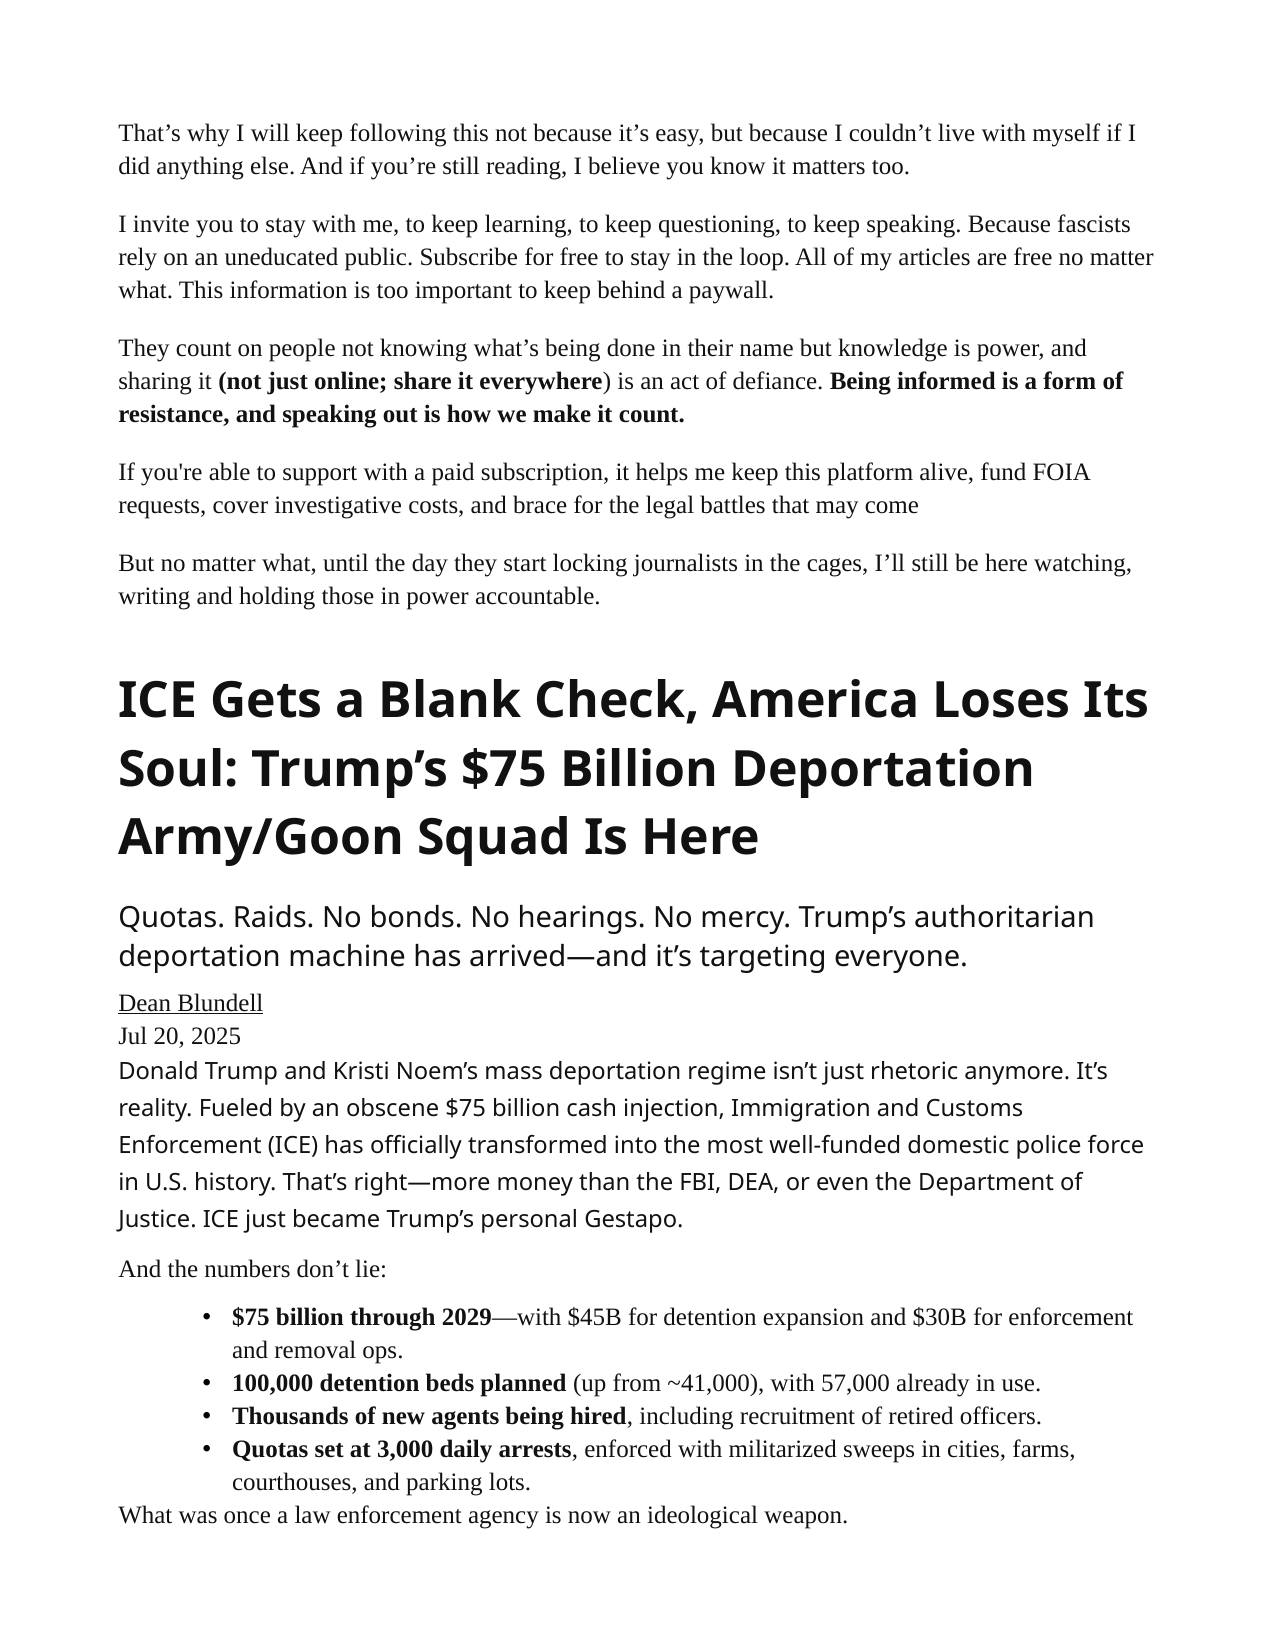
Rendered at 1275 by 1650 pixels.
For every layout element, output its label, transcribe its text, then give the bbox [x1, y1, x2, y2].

text I invite you to stay with me, to keep learning, to keep questioning, to keep speaking. Because fascists rely on an uneducated public. Subscribe for free to stay in the loop. All of my articles are free no matter what. This information is too important to keep behind a paywall. [118, 209, 1157, 304]
text Donald Trump and Kristi Noem’s mass deportation regime isn’t just rhetoric anymore. It’s reality. Fueled by an obscene $75 billion cash injection, Immigration and Customs Enforcement (ICE) has officially transformed into the most well-funded domestic police force in U.S. history. That’s right—more money than the FBI, DEA, or even the Department of Justice. ICE just became Trump’s personal Gestapo. [118, 1054, 1157, 1235]
text And the numbers don’t lie: [118, 1254, 1157, 1283]
list Thousands of new agents being hired, including recruitment of retired officers. [202, 1401, 1157, 1430]
text They count on people not knowing what’s being done in their name but knowledge is power, and sharing it (not just online; share it everywhere) is an act of defiance. Being informed is a form of resistance, and speaking out is how we make it count. [118, 333, 1157, 428]
text But no matter what, until the day they start locking journalists in the cages, I’ll still be here watching, writing and holding those in power accountable. [118, 548, 1157, 610]
text What was once a law enforcement agency is now an ideological weapon. [118, 1500, 1157, 1529]
list $75 billion through 2029—with $45B for detention expansion and $30B for enforcement and removal ops. [202, 1302, 1157, 1364]
text Dean Blundell [118, 988, 1157, 1016]
subtitle ICE Gets a Blank Check, America Loses Its Soul: Trump’s $75 Billion Deportation Army/Goon Squad Is Here [118, 664, 1157, 869]
list 100,000 detention beds planned (up from ~41,000), with 57,000 already in use. [202, 1368, 1157, 1397]
list Quotas set at 3,000 daily arrests, enforced with militarized sweeps in cities, farms, courthouses, and parking lots. [202, 1434, 1157, 1496]
text That’s why I will keep following this not because it’s easy, but because I couldn’t live with myself if I did anything else. And if you’re still reading, I believe you know it matters too. [118, 118, 1157, 180]
text Jul 20, 2025 [118, 1021, 1157, 1049]
text If you're able to support with a paid subscription, it helps me keep this platform alive, fund FOIA requests, cover investigative costs, and brace for the legal battles that may come [118, 457, 1157, 519]
subtitle Quotas. Raids. No bonds. No hearings. No mercy. Trump’s authoritarian deportation machine has arrived—and it’s targeting everyone. [118, 896, 1157, 975]
